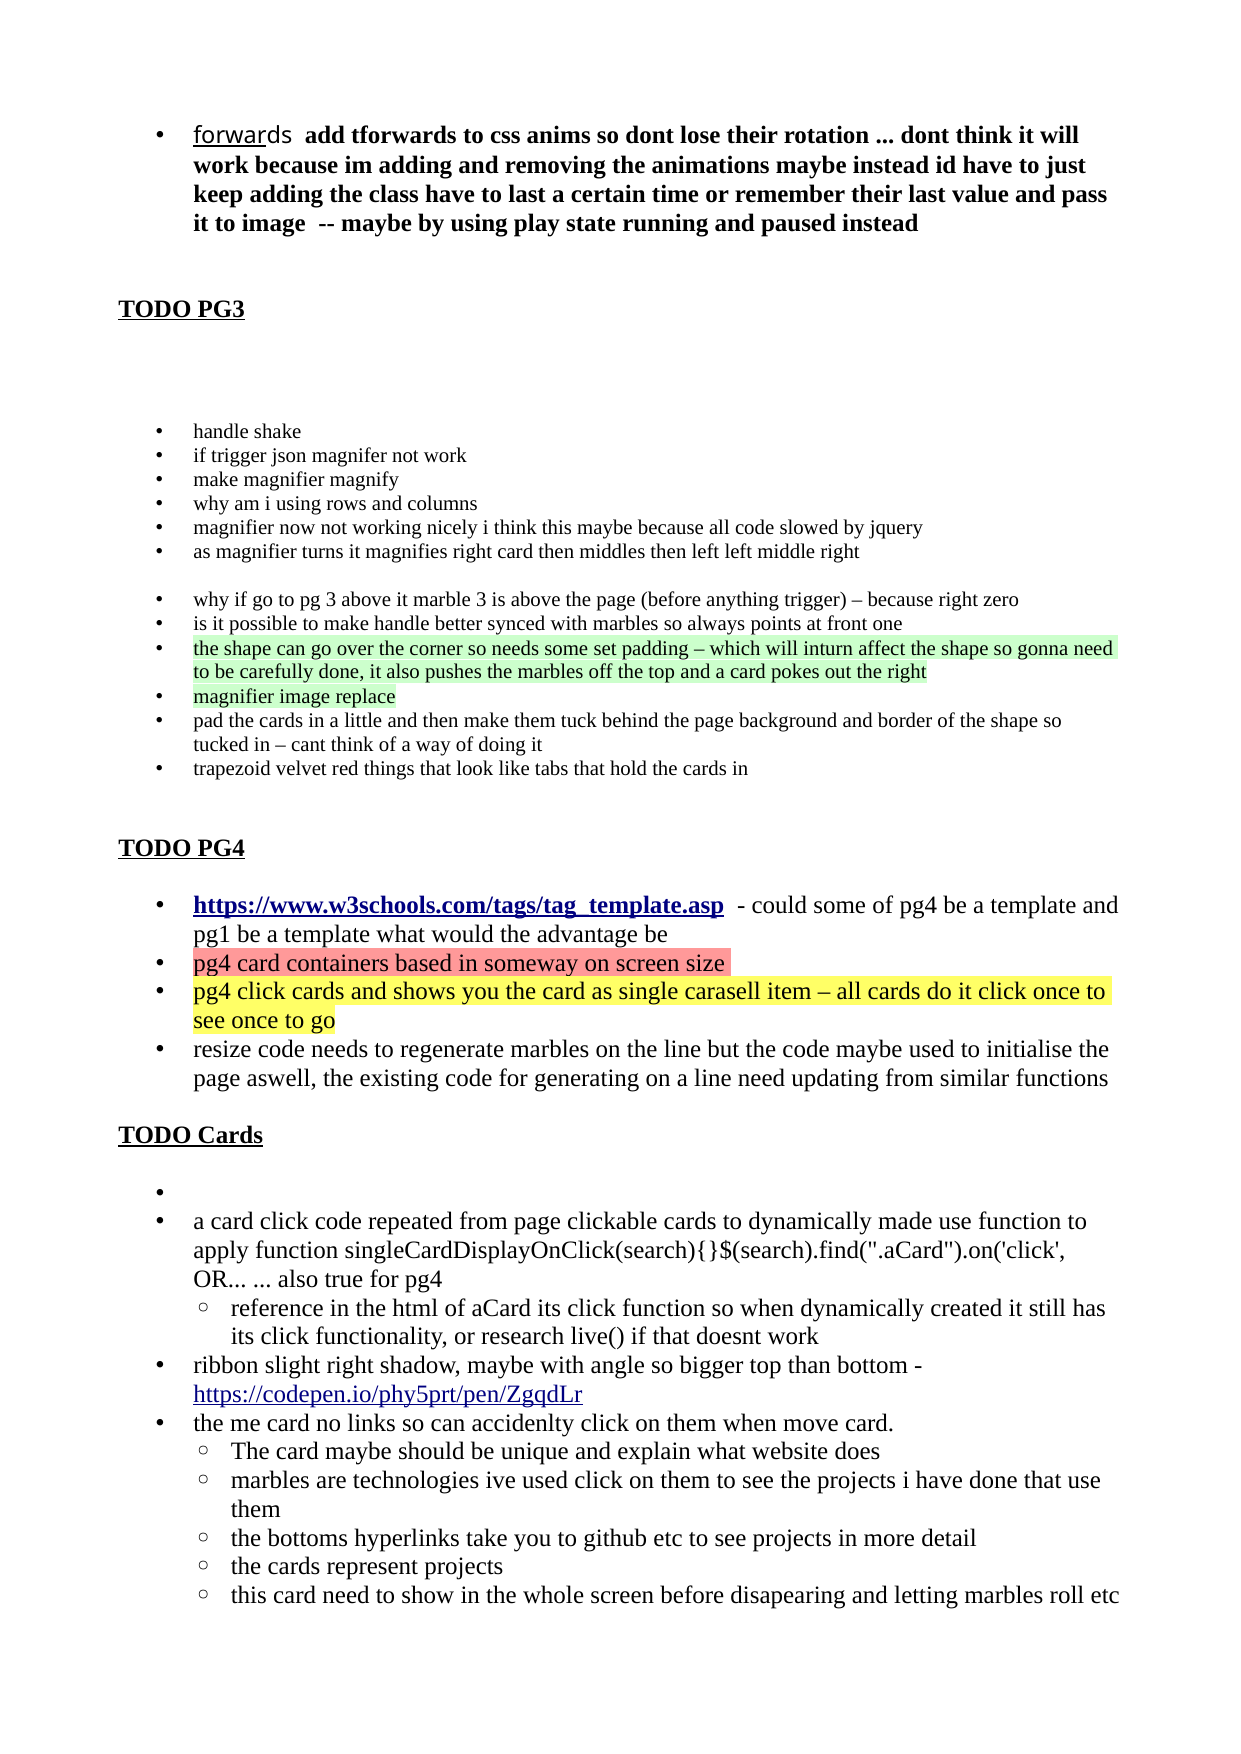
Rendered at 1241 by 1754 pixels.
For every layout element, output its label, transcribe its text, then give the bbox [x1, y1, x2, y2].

list the cards represent projects [193, 1551, 1122, 1580]
list the bottoms hyperlinks take you to github etc to see projects in more detail [193, 1523, 1122, 1551]
list magnifier now not working nicely i think this maybe because all code slowed by jquery [156, 515, 1122, 539]
list pg4 card containers based in someway on screen size [156, 948, 1122, 976]
text TODO Cards [118, 1120, 1122, 1149]
list the me card no links so can accidenlty click on them when move card. [156, 1408, 1122, 1436]
list marbles are technologies ive used click on them to see the projects i have done that use them [193, 1465, 1122, 1523]
list reference in the html of aCard its click function so when dynamically created it still has its click functionality, or research live() if that doesnt work [193, 1293, 1122, 1350]
text TODO PG3 [118, 294, 1122, 323]
list is it possible to make handle better synced with marbles so always points at front one [156, 611, 1122, 635]
list handle shake [156, 419, 1122, 443]
list the shape can go over the corner so needs some set padding – which will inturn affect the shape so gonna need to be carefully done, it also pushes the marbles off the top and a card pokes out the right [156, 635, 1122, 683]
list why if go to pg 3 above it marble 3 is above the page (before anything trigger) – because right zero [156, 587, 1122, 611]
list magnifier image replace [156, 683, 1122, 708]
list ribbon slight right shadow, maybe with angle so bigger top than bottom - https://codepen.io/phy5prt/pen/ZgqdLr [156, 1350, 1122, 1408]
list The card maybe should be unique and explain what website does [193, 1436, 1122, 1465]
list as magnifier turns it magnifies right card then middles then left left middle right [156, 539, 1122, 563]
list make magnifier magnify [156, 467, 1122, 491]
list forwards add tforwards to css anims so dont lose their rotation ... dont think it will work because im adding and removing the animations maybe instead id have to just keep adding the class have to last a certain time or remember their last value and pass it to image -- maybe by using play state running and paused instead [156, 118, 1122, 236]
list if trigger json magnifer not work [156, 443, 1122, 467]
list resize code needs to regenerate marbles on the line but the code maybe used to initialise the page aswell, the existing code for generating on a line need updating from similar functions [156, 1034, 1122, 1091]
list https://www.w3schools.com/tags/tag_template.asp - could some of pg4 be a template and pg1 be a template what would the advantage be [156, 890, 1122, 948]
list trapezoid velvet red things that look like tabs that hold the cards in [156, 756, 1122, 780]
list this card need to show in the whole screen before disapearing and letting marbles roll etc [193, 1580, 1122, 1609]
list pg4 click cards and shows you the card as single carasell item – all cards do it click once to see once to go [156, 976, 1122, 1034]
list a card click code repeated from page clickable cards to dynamically made use function to apply function singleCardDisplayOnClick(search){}$(search).find(".aCard").on('click', OR... ... also true for pg4 [156, 1206, 1122, 1293]
text TODO PG4 [118, 833, 1122, 861]
list why am i using rows and columns [156, 491, 1122, 515]
list pad the cards in a little and then make them tuck behind the page background and border of the shape so tucked in – cant think of a way of doing it [156, 708, 1122, 756]
